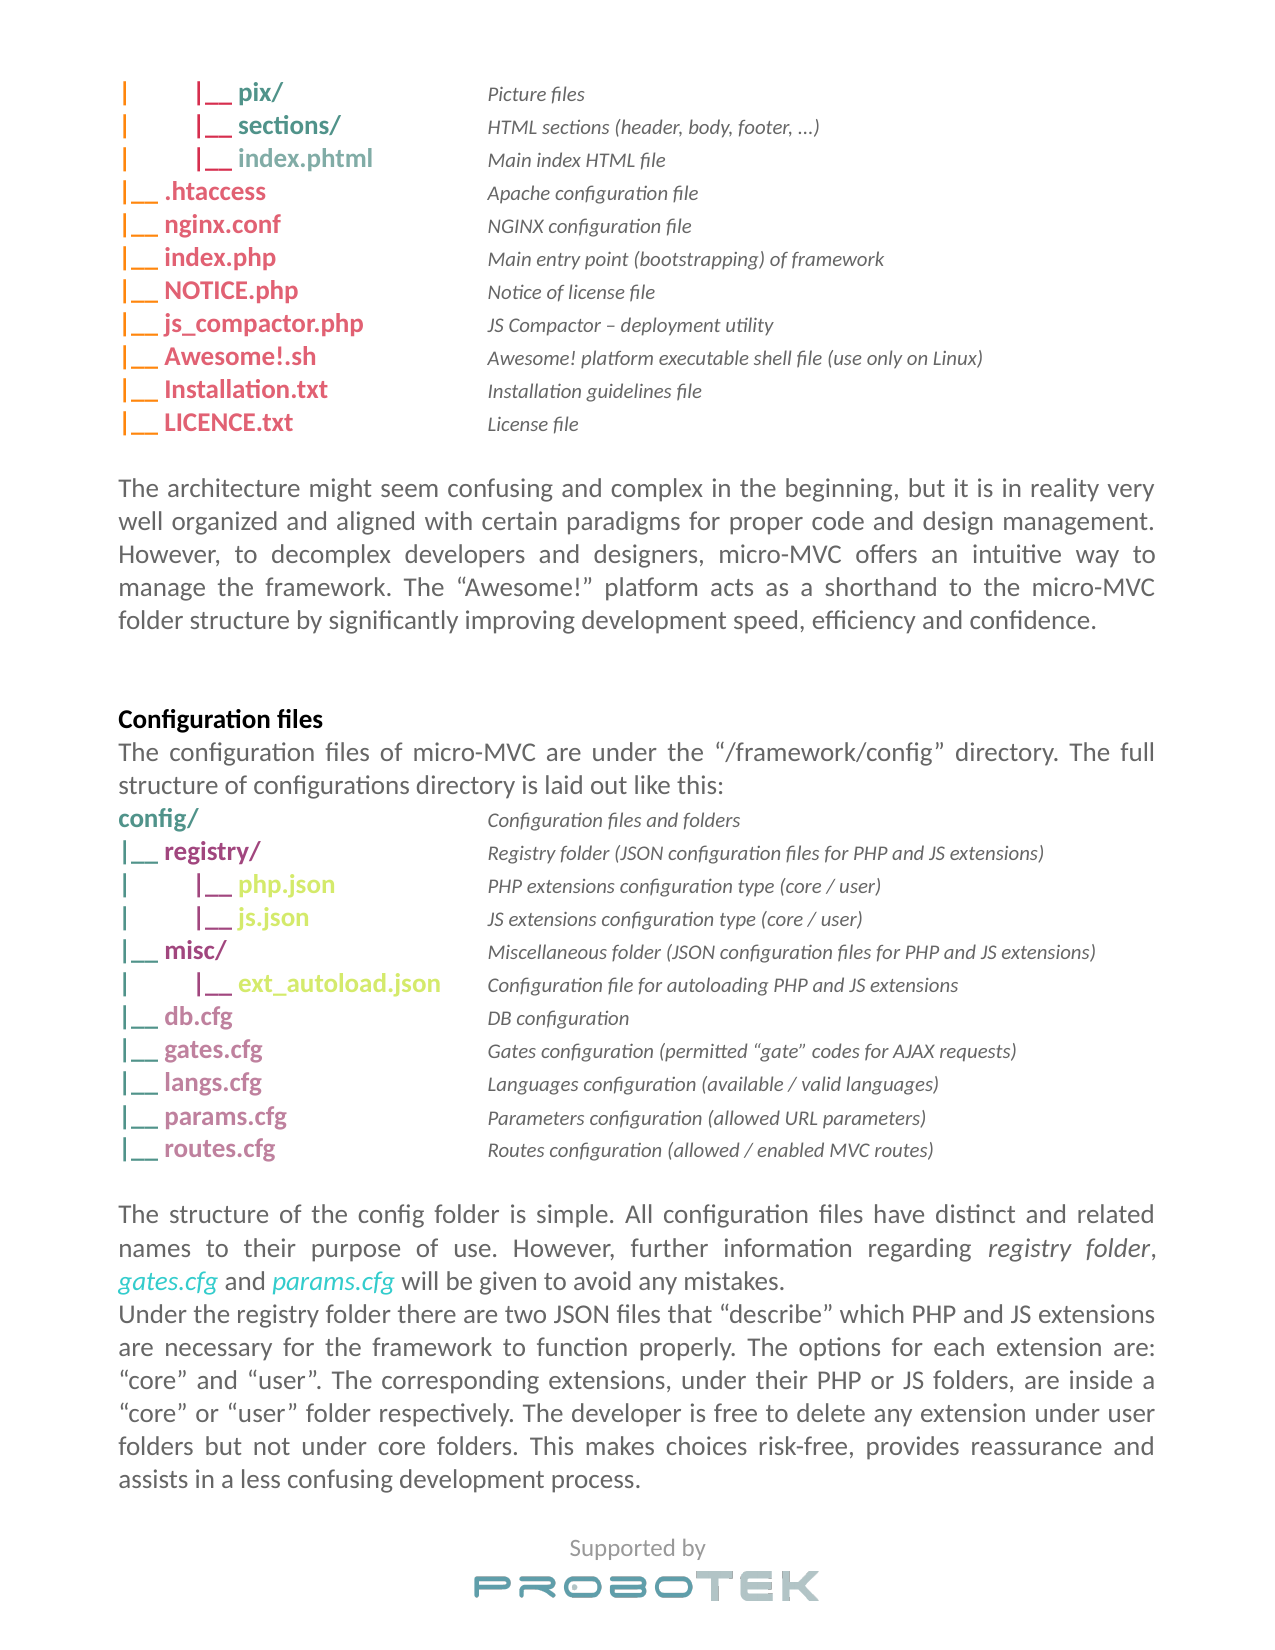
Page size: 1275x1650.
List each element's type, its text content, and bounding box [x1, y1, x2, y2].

text Configuration files [118, 702, 1157, 735]
text |__ langs.cfg Languages configuration (available / valid languages) [118, 1066, 1157, 1099]
text |__ Awesome!.sh Awesome! platform executable shell file (use only on Linux) [118, 339, 1157, 372]
text | |__ pix/ Picture files [118, 75, 1157, 108]
text |__ gates.cfg Gates configuration (permitted “gate” codes for AJAX requests) [118, 1033, 1157, 1066]
text The configuration files of micro-MVC are under the “/framework/config” directory. The full structure of configurations directory is laid out like this: [118, 735, 1157, 801]
text Under the registry folder there are two JSON files that “describe” which PHP and JS extensions are necessary for the framework to function properly. The options for each extension are: “core” and “user”. The corresponding extensions, under their PHP or JS folders, are inside a “core” or “user” folder respectively. The developer is free to delete any extension under user folders but not under core folders. This makes choices risk-free, provides reassurance and assists in a less confusing development process. [118, 1297, 1157, 1495]
text config/ Configuration files and folders [118, 801, 1157, 834]
text |__ registry/ Registry folder (JSON configuration files for PHP and JS extensions) [118, 834, 1157, 867]
text | |__ sections/ HTML sections (header, body, footer, ...) [118, 108, 1157, 141]
text | |__ index.phtml Main index HTML file [118, 141, 1157, 174]
text |__ Installation.txt Installation guidelines file [118, 372, 1157, 405]
text | |__ ext_autoload.json Configuration file for autoloading PHP and JS extensions [118, 967, 1157, 999]
text |__ index.php Main entry point (bootstrapping) of framework [118, 240, 1157, 273]
text |__ .htaccess Apache configuration file [118, 174, 1157, 207]
text |__ misc/ Miscellaneous folder (JSON configuration files for PHP and JS extensions) [118, 933, 1157, 967]
text |__ nginx.conf NGINX configuration file [118, 207, 1157, 240]
text The structure of the config folder is simple. All configuration files have distinct and related names to their purpose of use. However, further information regarding registry folder, gates.cfg and params.cfg will be given to avoid any mistakes. [118, 1198, 1157, 1297]
text |__ db.cfg DB configuration [118, 999, 1157, 1033]
text | |__ js.json JS extensions configuration type (core / user) [118, 901, 1157, 933]
text |__ NOTICE.php Notice of license file [118, 273, 1157, 306]
text The architecture might seem confusing and complex in the beginning, but it is in reality very well organized and aligned with certain paradigms for proper code and design management. However, to decomplex developers and designers, micro-MVC offers an intuitive way to manage the framework. The “Awesome!” platform acts as a shorthand to the micro-MVC folder structure by significantly improving development speed, efficiency and confidence. [118, 471, 1157, 636]
text |__ params.cfg Parameters configuration (allowed URL parameters) [118, 1099, 1157, 1132]
text |__ js_compactor.php JS Compactor – deployment utility [118, 306, 1157, 339]
text |__ LICENCE.txt License file [118, 405, 1157, 438]
text |__ routes.cfg Routes configuration (allowed / enabled MVC routes) [118, 1132, 1157, 1165]
text | |__ php.json PHP extensions configuration type (core / user) [118, 867, 1157, 901]
